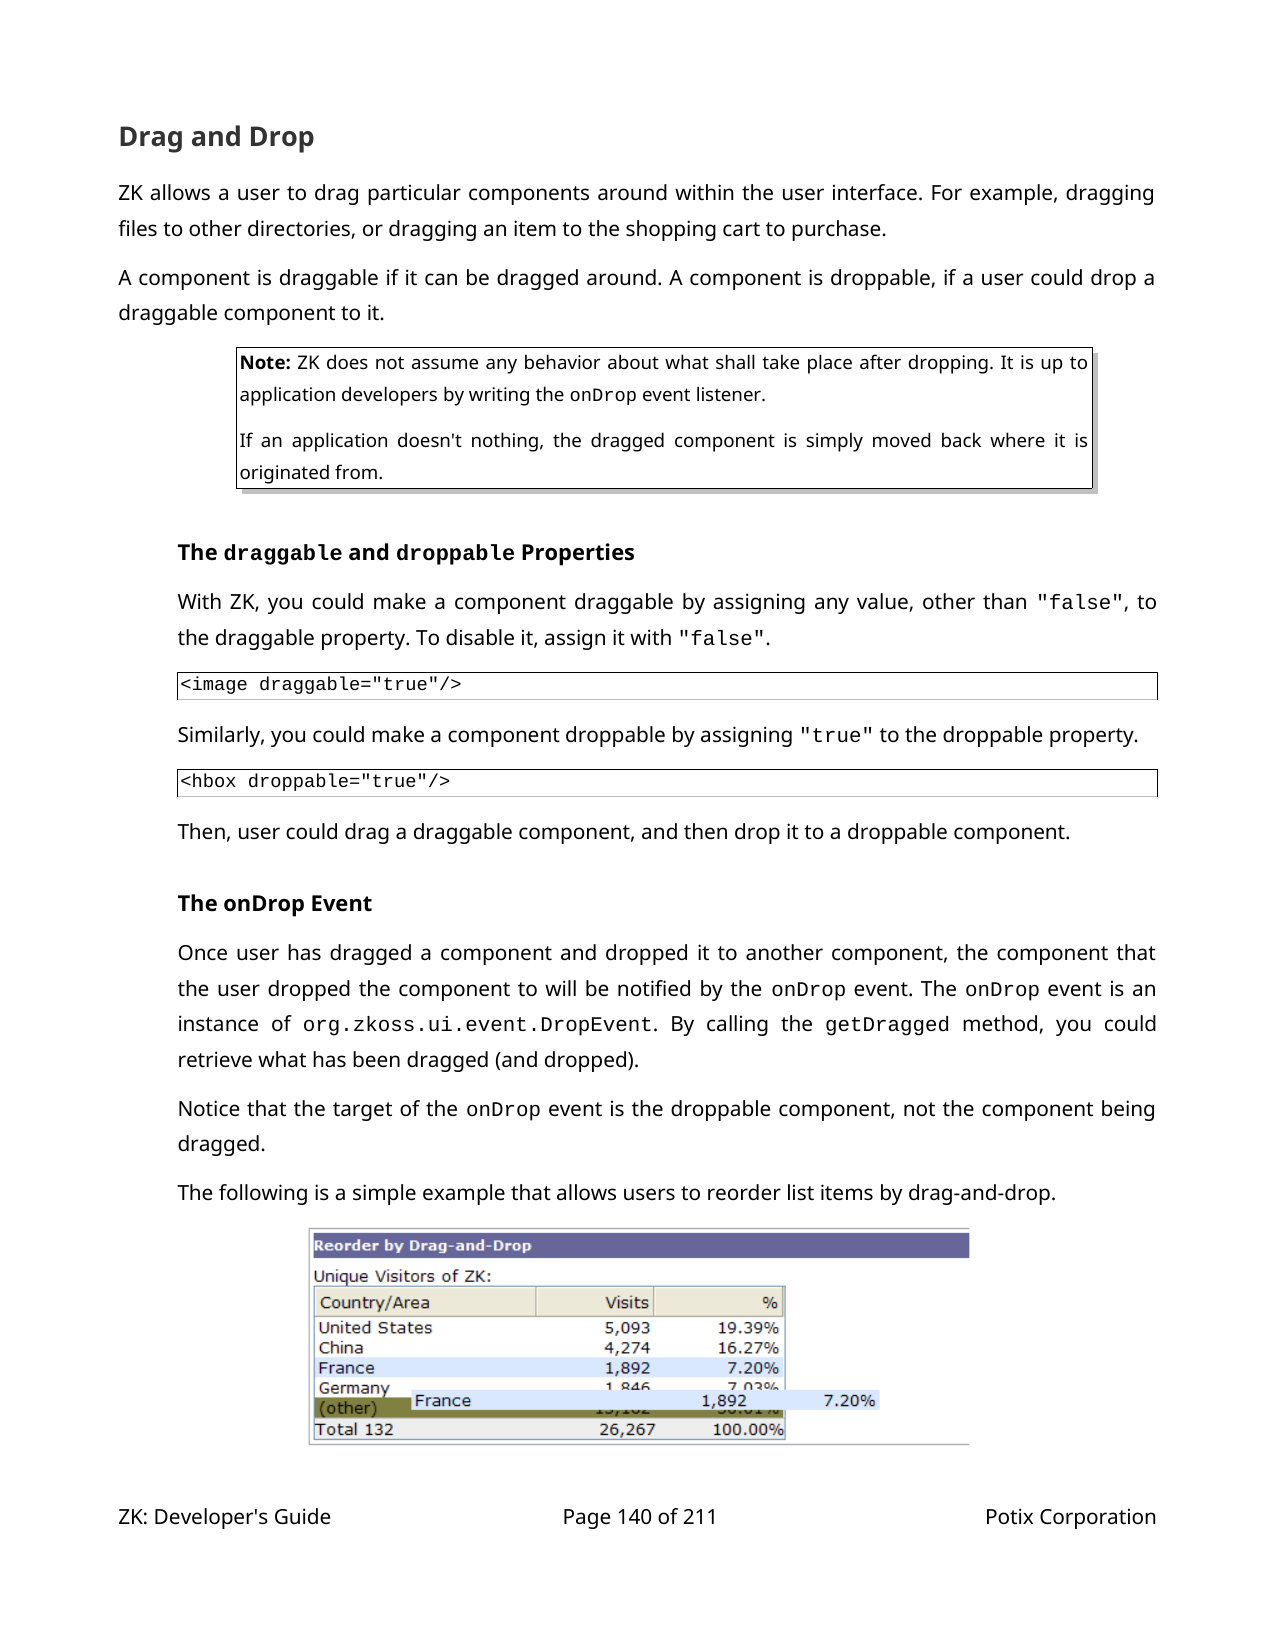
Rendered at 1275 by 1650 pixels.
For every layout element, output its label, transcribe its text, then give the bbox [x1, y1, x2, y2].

text Then, user could drag a draggable component, and then drop it to a droppable component. [177, 817, 1157, 845]
subtitle The draggable and droppable Properties [177, 537, 1157, 567]
text <image draggable="true"/> [178, 673, 1157, 699]
picture [305, 1223, 970, 1449]
text A component is draggable if it can be dragged around. A component is droppable, if a user could drop a draggable component to it. [118, 263, 1157, 326]
text ZK allows a user to drag particular components around within the user interface. For example, dragging files to other directories, or dragging an item to the shopping cart to purchase. [118, 178, 1157, 242]
text Once user has dragged a component and dropped it to another component, the component that the user dropped the component to will be notified by the onDrop event. The onDrop event is an instance of org.zkoss.ui.event.DropEvent. By calling the getDragged method, you could retrieve what has been dragged (and dropped). [177, 938, 1157, 1073]
subtitle Drag and Drop [118, 118, 1157, 155]
text If an application doesn't nothing, the dragged component is simply moved back where it is originated from. [237, 425, 1092, 488]
text With ZK, you could make a component draggable by assigning any value, other than "false", to the draggable property. To disable it, assign it with "false". [177, 587, 1157, 652]
subtitle The onDrop Event [177, 888, 1157, 918]
text Note: ZK does not assume any behavior about what shall take place after dropping. It is up to application developers by writing the onDrop event listener. [237, 348, 1092, 407]
text Notice that the target of the onDrop event is the droppable component, not the component being dragged. [177, 1094, 1157, 1157]
text <hbox droppable="true"/> [178, 770, 1157, 796]
text Similarly, you could make a component droppable by assigning "true" to the droppable property. [177, 720, 1157, 749]
text The following is a simple example that allows users to reorder list items by drag-and-drop. [177, 1178, 1157, 1206]
